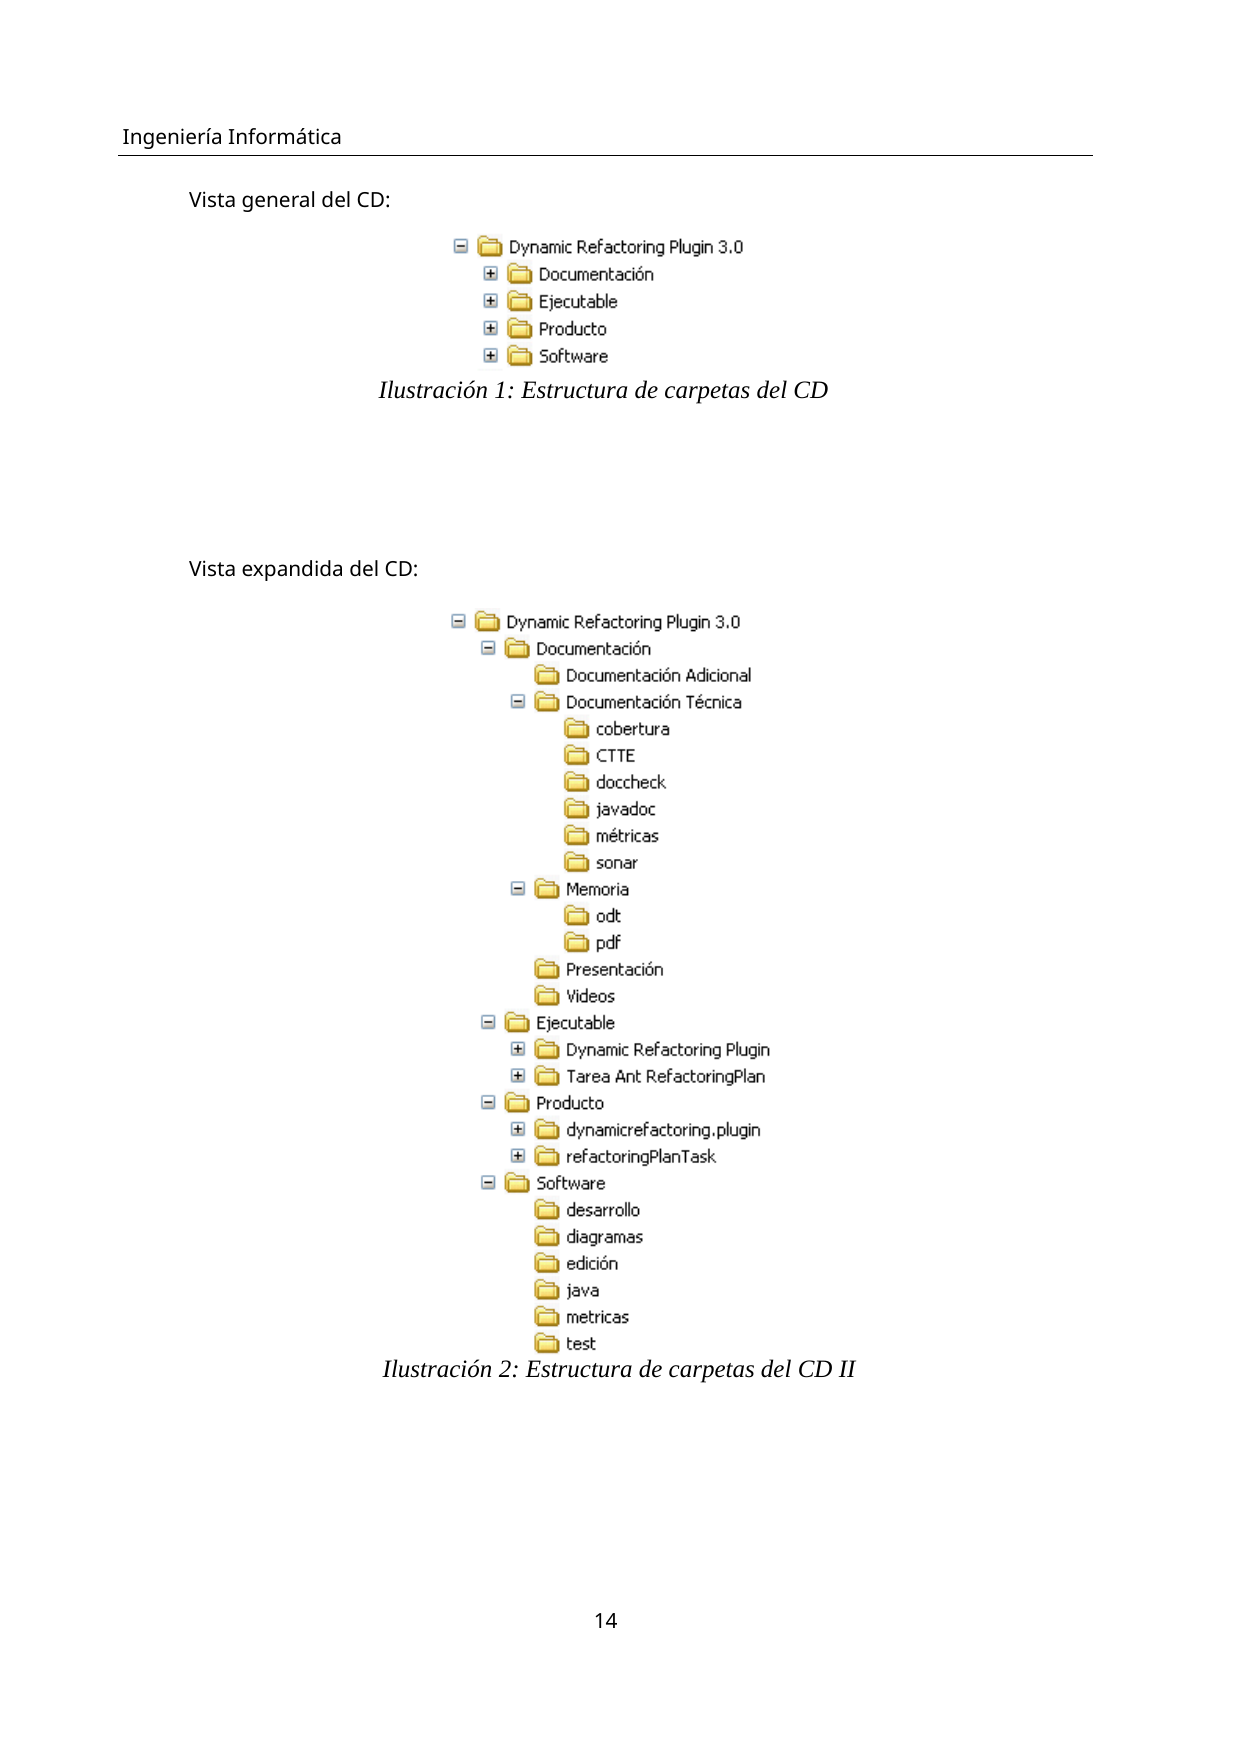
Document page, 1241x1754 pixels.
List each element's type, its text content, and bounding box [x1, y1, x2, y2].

text Ilustración 1: Estructura de carpetas del CD [328, 236, 881, 404]
text Ilustración 2: Estructura de carpetas del CD II [365, 621, 875, 1383]
text [760, 224, 881, 236]
text Vista general del CD: [118, 185, 1093, 213]
text Vista expandida del CD: [118, 554, 1093, 582]
text [328, 224, 440, 236]
